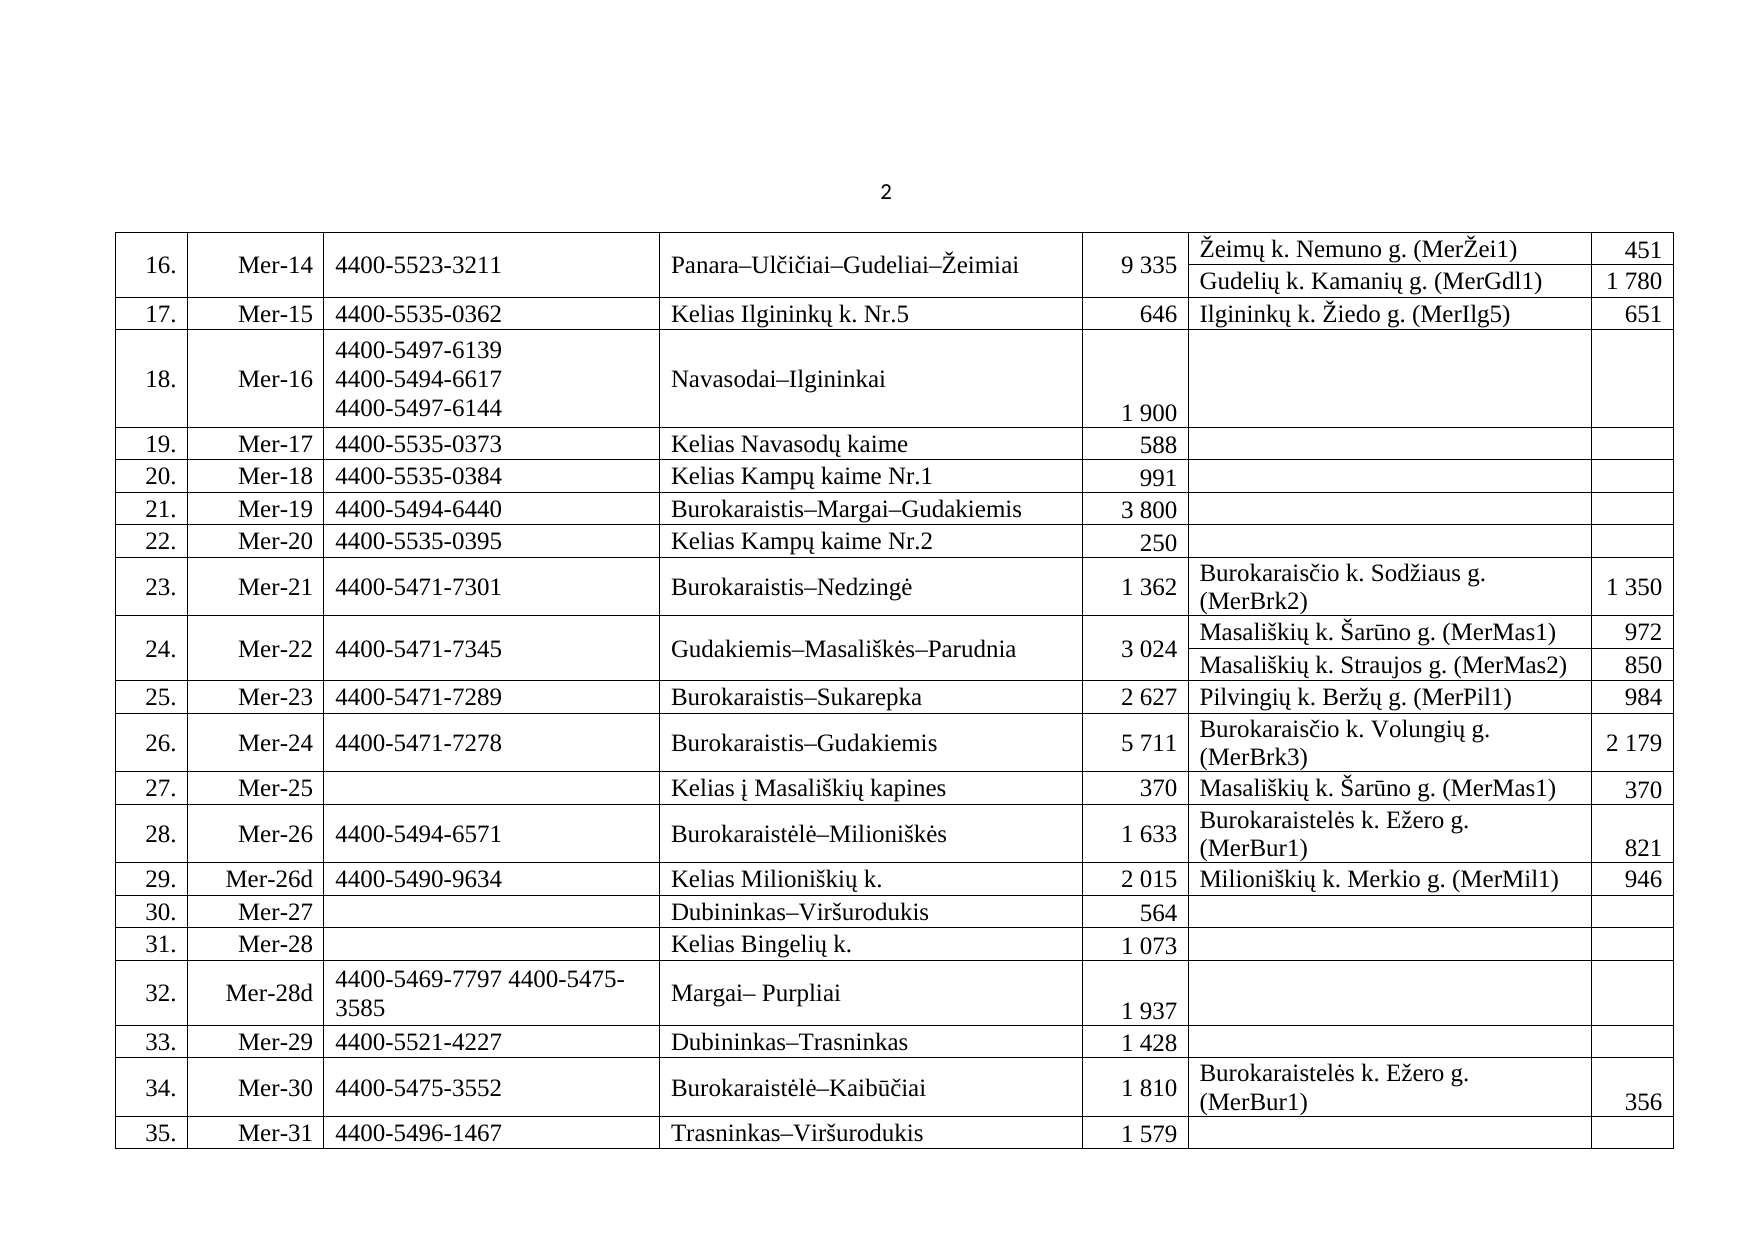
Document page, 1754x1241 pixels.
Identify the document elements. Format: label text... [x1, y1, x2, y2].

table_cell 4400-5535-0395 [324, 525, 659, 557]
table_cell 33. [116, 1026, 187, 1057]
table_cell 646 [1083, 298, 1188, 329]
table_cell 19. [116, 428, 187, 459]
table_cell Masališkių k. Šarūno g. (MerMas1) [1189, 772, 1591, 804]
table_cell 31. [116, 928, 187, 960]
table_cell Burokaraistis–Gudakiemis [660, 714, 1082, 771]
table_cell 1 579 [1083, 1117, 1188, 1148]
table_cell 35. [116, 1117, 187, 1148]
table_cell Žeimų k. Nemuno g. (MerŽei1) [1189, 233, 1591, 264]
table_cell 23. [116, 558, 187, 615]
table_cell 370 [1592, 772, 1673, 804]
table_cell 4400-5535-0384 [324, 460, 659, 492]
table_cell Mer-15 [188, 298, 323, 329]
table_cell [1592, 460, 1673, 492]
table_cell Burokaraistėlė–Milioniškės [660, 805, 1082, 862]
table_cell [1189, 1117, 1591, 1148]
table_cell Panara–Ulčičiai–Gudeliai–Žeimiai [660, 233, 1082, 297]
table_cell Kelias Bingelių k. [660, 928, 1082, 960]
table_cell Navasodai–Ilgininkai [660, 330, 1082, 427]
table_cell [1592, 1117, 1673, 1148]
table_cell 16. [116, 233, 187, 297]
table_cell 850 [1592, 649, 1673, 680]
table_cell Kelias Ilgininkų k. Nr.5 [660, 298, 1082, 329]
table_cell Dubininkas–Viršurodukis [660, 896, 1082, 927]
table_cell Mer-29 [188, 1026, 323, 1057]
table_cell [1189, 1026, 1591, 1057]
table_cell 2 179 [1592, 714, 1673, 771]
table_cell [1592, 961, 1673, 1025]
table_cell 4400-5471-7278 [324, 714, 659, 771]
table_cell 4400-5521-4227 [324, 1026, 659, 1057]
table_cell 25. [116, 681, 187, 713]
table_cell [324, 896, 659, 927]
table_cell 20. [116, 460, 187, 492]
table_cell 4400-5535-0362 [324, 298, 659, 329]
table_cell Trasninkas–Viršurodukis [660, 1117, 1082, 1148]
table_cell 451 [1592, 233, 1673, 264]
table_cell 370 [1083, 772, 1188, 804]
table_cell Burokaraisčio k. Volungių g. (MerBrk3) [1189, 714, 1591, 771]
table_cell [1189, 896, 1591, 927]
table_cell Burokaraistėlė–Kaibūčiai [660, 1058, 1082, 1116]
table_cell 4400-5469-7797 4400-5475-3585 [324, 961, 659, 1025]
table_cell Mer-24 [188, 714, 323, 771]
table_cell Kelias Kampų kaime Nr.1 [660, 460, 1082, 492]
table_cell [1592, 330, 1673, 427]
table_cell 1 362 [1083, 558, 1188, 615]
table_cell Kelias Navasodų kaime [660, 428, 1082, 459]
table_cell Margai– Purpliai [660, 961, 1082, 1025]
table_cell Pilvingių k. Beržų g. (MerPil1) [1189, 681, 1591, 713]
table_cell Burokaraistis–Nedzingė [660, 558, 1082, 615]
table_cell 4400-5523-3211 [324, 233, 659, 297]
table_cell 946 [1592, 863, 1673, 895]
table_cell 26. [116, 714, 187, 771]
table_cell Mer-28d [188, 961, 323, 1025]
table_cell Dubininkas–Trasninkas [660, 1026, 1082, 1057]
table_cell 28. [116, 805, 187, 862]
table_cell [1189, 330, 1591, 427]
table_cell 22. [116, 525, 187, 557]
table_cell Masališkių k. Straujos g. (MerMas2) [1189, 649, 1591, 680]
table_cell Mer-19 [188, 493, 323, 524]
table_cell Kelias Milioniškių k. [660, 863, 1082, 895]
table_cell [1189, 428, 1591, 459]
table_cell 17. [116, 298, 187, 329]
table_cell 21. [116, 493, 187, 524]
table_cell Masališkių k. Šarūno g. (MerMas1) [1189, 616, 1591, 648]
table_cell Ilgininkų k. Žiedo g. (MerIlg5) [1189, 298, 1591, 329]
table_cell Burokaraistis–Sukarepka [660, 681, 1082, 713]
table_cell 9 335 [1083, 233, 1188, 297]
table_cell 972 [1592, 616, 1673, 648]
table_cell Burokaraistis–Margai–Gudakiemis [660, 493, 1082, 524]
table_cell [1592, 428, 1673, 459]
table_cell 1 937 [1083, 961, 1188, 1025]
table_cell 4400-5494-6440 [324, 493, 659, 524]
table_cell 4400-5475-3552 [324, 1058, 659, 1116]
table_cell Mer-30 [188, 1058, 323, 1116]
table_cell 2 015 [1083, 863, 1188, 895]
table_cell Mer-26d [188, 863, 323, 895]
table_cell 991 [1083, 460, 1188, 492]
table_cell Burokaraisčio k. Sodžiaus g. (MerBrk2) [1189, 558, 1591, 615]
table_cell Kelias Kampų kaime Nr.2 [660, 525, 1082, 557]
table_cell Mer-31 [188, 1117, 323, 1148]
table_cell 3 800 [1083, 493, 1188, 524]
table_cell [1592, 525, 1673, 557]
table_cell 1 810 [1083, 1058, 1188, 1116]
table_cell [1592, 928, 1673, 960]
table_cell Mer-16 [188, 330, 323, 427]
table_cell Burokaraistelės k. Ežero g. (MerBur1) [1189, 805, 1591, 862]
table_cell 4400-5494-6571 [324, 805, 659, 862]
table_cell [1189, 525, 1591, 557]
table_cell 4400-5496-1467 [324, 1117, 659, 1148]
table_cell 821 [1592, 805, 1673, 862]
table_cell 3 024 [1083, 616, 1188, 680]
table_cell [1189, 460, 1591, 492]
table_cell [1592, 896, 1673, 927]
table_cell 984 [1592, 681, 1673, 713]
table_cell Mer-20 [188, 525, 323, 557]
table_cell 1 780 [1592, 265, 1673, 297]
table_cell 1 633 [1083, 805, 1188, 862]
table_cell Mer-27 [188, 896, 323, 927]
table_cell 1 073 [1083, 928, 1188, 960]
table_cell Kelias į Masališkių kapines [660, 772, 1082, 804]
table_cell [1592, 493, 1673, 524]
table_cell Gudelių k. Kamanių g. (MerGdl1) [1189, 265, 1591, 297]
table_cell Mer-18 [188, 460, 323, 492]
table_cell Mer-21 [188, 558, 323, 615]
table_cell 4400-5471-7301 [324, 558, 659, 615]
table_cell 1 900 [1083, 330, 1188, 427]
table_cell Mer-23 [188, 681, 323, 713]
table_cell 18. [116, 330, 187, 427]
table_cell 29. [116, 863, 187, 895]
table_cell 250 [1083, 525, 1188, 557]
table_cell [324, 928, 659, 960]
table_cell Milioniškių k. Merkio g. (MerMil1) [1189, 863, 1591, 895]
table_cell Mer-22 [188, 616, 323, 680]
table_cell 4400-5535-0373 [324, 428, 659, 459]
table_cell 30. [116, 896, 187, 927]
table_cell Mer-17 [188, 428, 323, 459]
table_cell [1189, 961, 1591, 1025]
table_cell 1 428 [1083, 1026, 1188, 1057]
table_cell 651 [1592, 298, 1673, 329]
table_cell 588 [1083, 428, 1188, 459]
table_cell Gudakiemis–Masališkės–Parudnia [660, 616, 1082, 680]
table_cell [1189, 928, 1591, 960]
table_cell Mer-25 [188, 772, 323, 804]
table_cell 32. [116, 961, 187, 1025]
table_cell 5 711 [1083, 714, 1188, 771]
table_cell 4400-5490-9634 [324, 863, 659, 895]
table_cell 2 627 [1083, 681, 1188, 713]
table_cell 34. [116, 1058, 187, 1116]
table_cell 4400-5497-6139 4400-5494-6617 4400-5497-6144 [324, 330, 659, 427]
table_cell Mer-28 [188, 928, 323, 960]
table_cell 4400-5471-7289 [324, 681, 659, 713]
table_cell [1189, 493, 1591, 524]
table_cell 1 350 [1592, 558, 1673, 615]
table_cell [1592, 1026, 1673, 1057]
table_cell [324, 772, 659, 804]
table_cell 564 [1083, 896, 1188, 927]
table_cell 356 [1592, 1058, 1673, 1116]
table_cell Mer-26 [188, 805, 323, 862]
table_cell 27. [116, 772, 187, 804]
table_cell Burokaraistelės k. Ežero g. (MerBur1) [1189, 1058, 1591, 1116]
table_cell 24. [116, 616, 187, 680]
table_cell 4400-5471-7345 [324, 616, 659, 680]
table_cell Mer-14 [188, 233, 323, 297]
